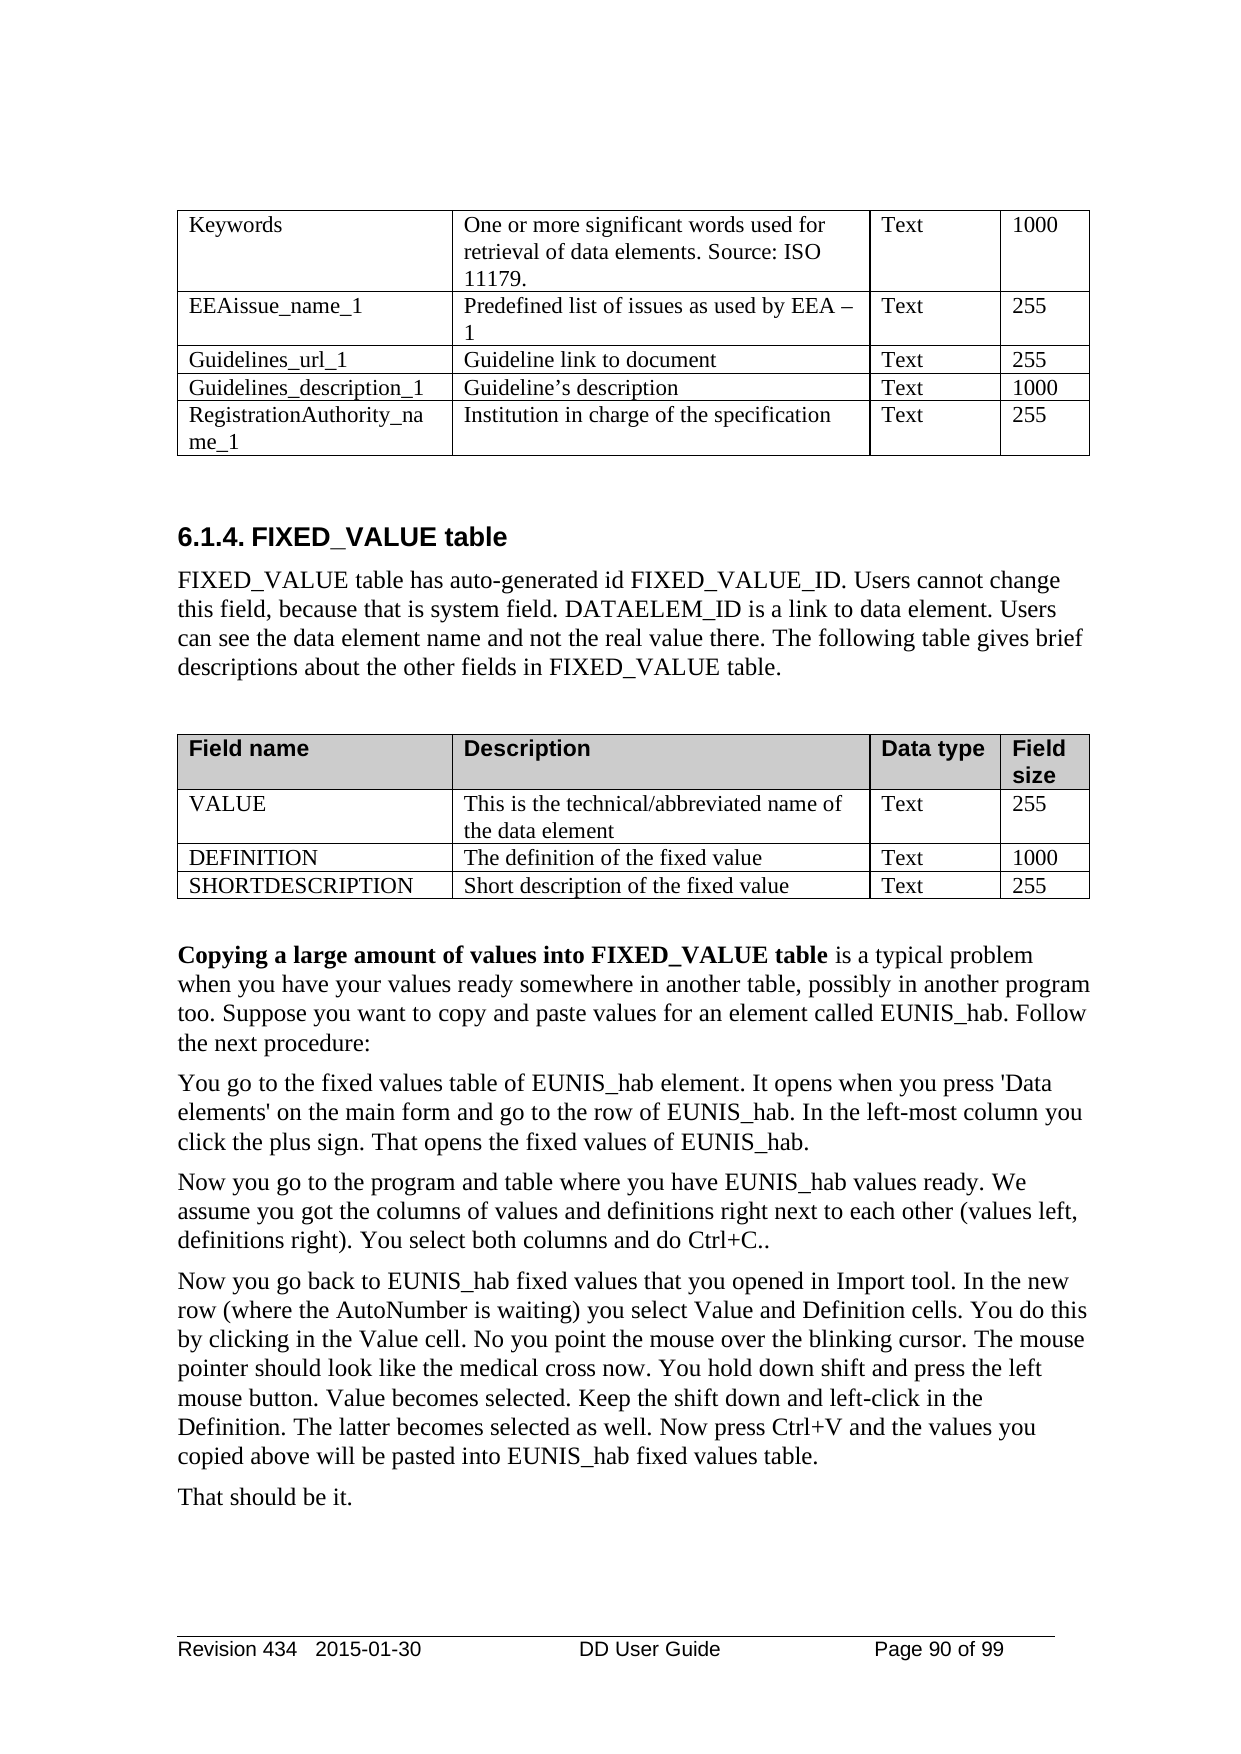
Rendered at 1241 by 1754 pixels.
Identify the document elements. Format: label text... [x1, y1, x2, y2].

table_cell Text [871, 872, 1000, 898]
table_cell VALUE [178, 790, 452, 843]
table_cell One or more significant words used for retrieval of data elements. Source: ISO 11179. [453, 211, 869, 291]
table_cell This is the technical/abbreviated name of the data element [453, 790, 869, 843]
table_header Field name [178, 735, 452, 789]
table_cell Text [871, 346, 1000, 373]
table_cell Guidelines_description_1 [178, 374, 452, 400]
table_cell Guideline link to document [453, 346, 869, 373]
table_cell DEFINITION [178, 844, 452, 871]
table_header Data type [871, 735, 1000, 789]
table_cell 1000 [1001, 844, 1089, 871]
table_cell Text [871, 374, 1000, 400]
table_cell 255 [1001, 346, 1089, 373]
table_cell SHORTDESCRIPTION [178, 872, 452, 898]
table_cell Text [871, 292, 1000, 345]
table_header Field size [1001, 735, 1089, 789]
subtitle FIXED_VALUE table [177, 521, 1092, 552]
text You go to the fixed values table of EUNIS_hab element. It opens when you press 'Data elements' on the main form and go to the row of EUNIS_hab. In the left-most column you click the plus sign. That opens the fixed values of EUNIS_hab. [177, 1068, 1092, 1155]
table_cell EEAissue_name_1 [178, 292, 452, 345]
text Copying a large amount of values into FIXED_VALUE table is a typical problem when you have your values ready somewhere in another table, possibly in another program too. Suppose you want to copy and paste values for an element called EUNIS_hab. Follow the next procedure: [177, 940, 1092, 1056]
table_cell Text [871, 401, 1000, 454]
text Now you go back to EUNIS_hab fixed values that you opened in Import tool. In the new row (where the AutoNumber is waiting) you select Value and Definition cells. You do this by clicking in the Value cell. No you point the mouse over the blinking cursor. The mouse pointer should look like the medical cross now. You hold down shift and press the left mouse button. Value becomes selected. Keep the shift down and left-click in the Definition. The latter becomes selected as well. Now press Ctrl+V and the values you copied above will be pasted into EUNIS_hab fixed values table. [177, 1266, 1092, 1469]
table_cell Short description of the fixed value [453, 872, 869, 898]
table_cell Predefined list of issues as used by EEA – 1 [453, 292, 869, 345]
table_cell The definition of the fixed value [453, 844, 869, 871]
table_header Description [453, 735, 869, 789]
table_cell 255 [1001, 292, 1089, 345]
table_cell 255 [1001, 872, 1089, 898]
table_cell Text [871, 790, 1000, 843]
table_cell 1000 [1001, 211, 1089, 291]
table_cell Guideline’s description [453, 374, 869, 400]
text Now you go to the program and table where you have EUNIS_hab values ready. We assume you got the columns of values and definitions right next to each other (values left, definitions right). You select both columns and do Ctrl+C.. [177, 1167, 1092, 1254]
table_cell RegistrationAuthority_name_1 [178, 401, 452, 454]
table_cell Text [871, 211, 1000, 291]
table_cell 255 [1001, 401, 1089, 454]
table_cell Institution in charge of the specification [453, 401, 869, 454]
table_cell Text [871, 844, 1000, 871]
text That should be it. [177, 1481, 1092, 1510]
table_cell Keywords [178, 211, 452, 291]
table_cell 1000 [1001, 374, 1089, 400]
table_cell Guidelines_url_1 [178, 346, 452, 373]
table_cell 255 [1001, 790, 1089, 843]
text FIXED_VALUE table has auto-generated id FIXED_VALUE_ID. Users cannot change this field, because that is system field. DATAELEM_ID is a link to data element. Users can see the data element name and not the real value there. The following table gives brief descriptions about the other fields in FIXED_VALUE table. [177, 565, 1092, 681]
